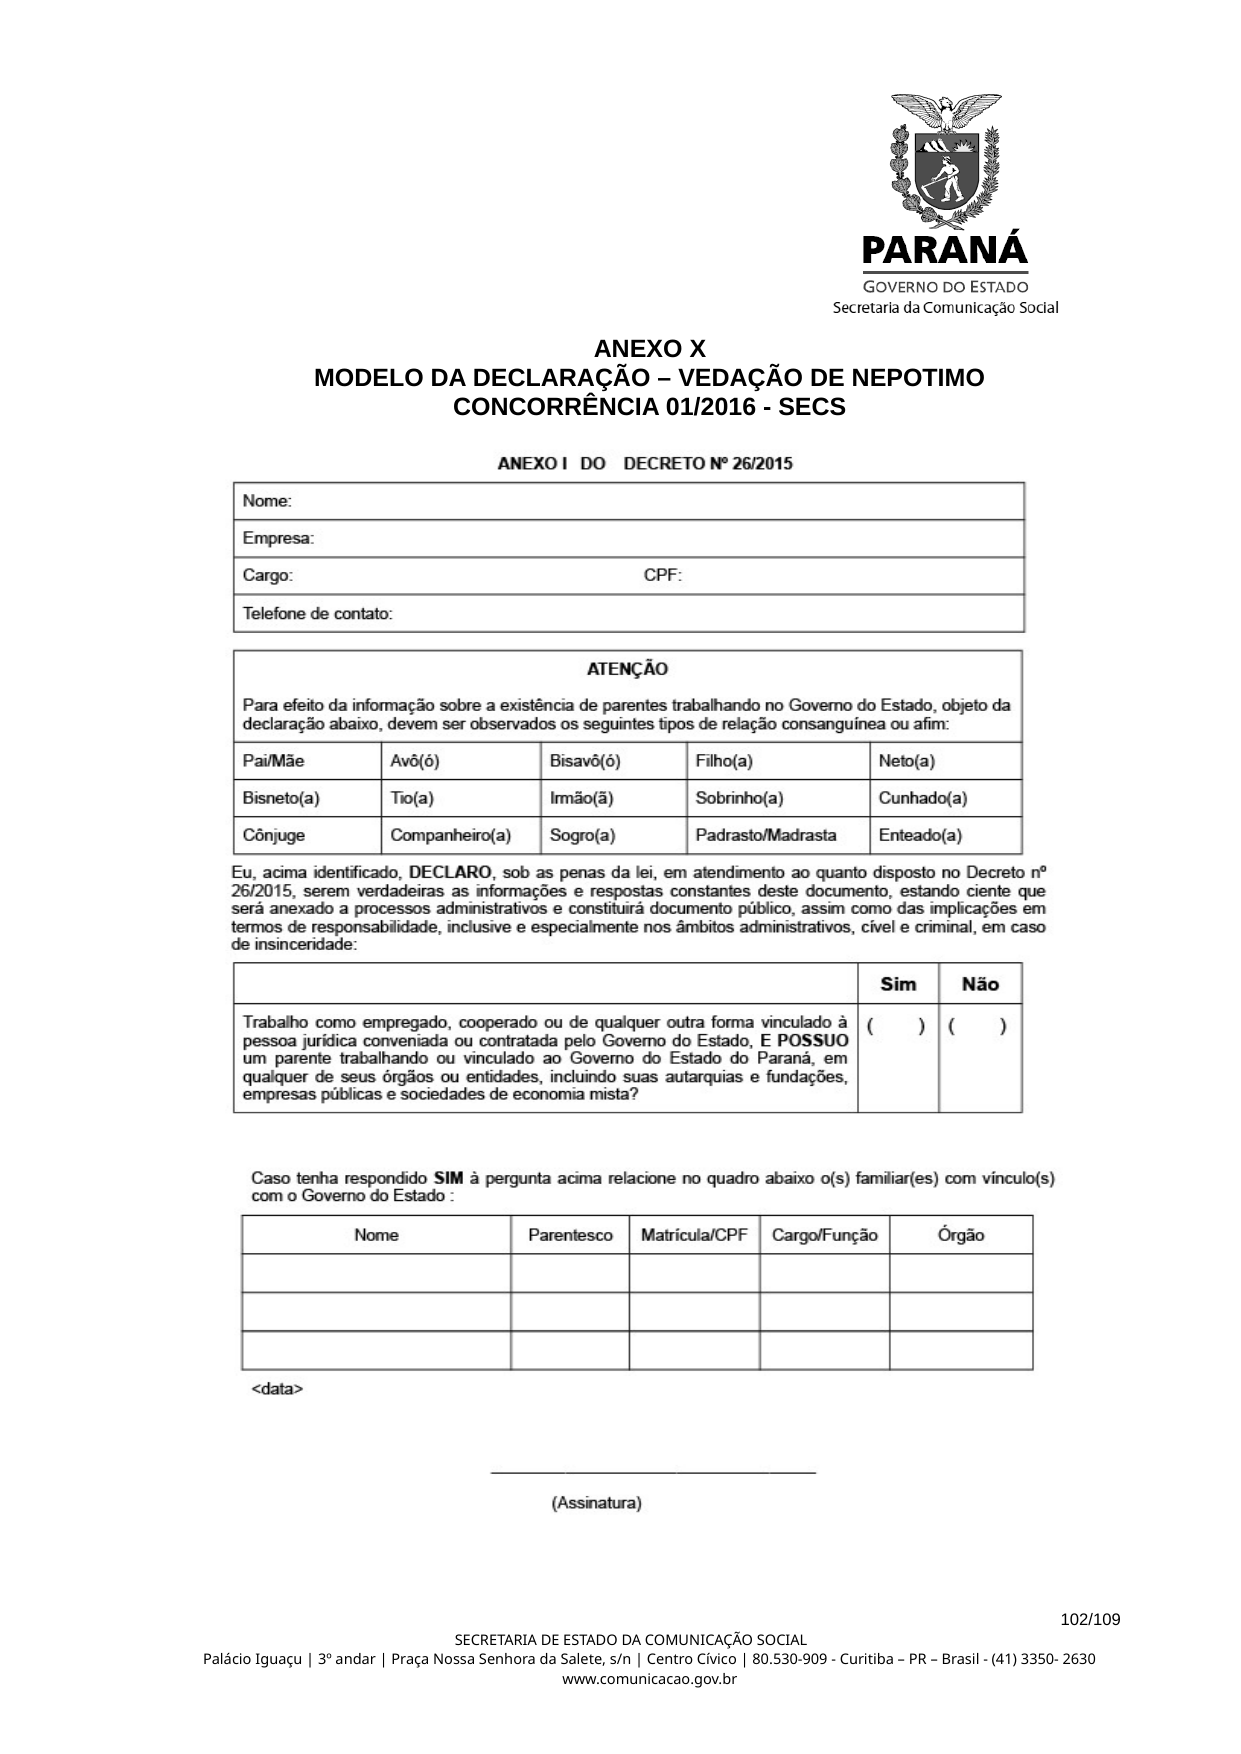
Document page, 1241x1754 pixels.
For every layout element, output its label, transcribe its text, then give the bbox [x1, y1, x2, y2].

picture [177, 420, 1165, 1573]
text ANEXO X [177, 334, 1122, 363]
text CONCORRÊNCIA 01/2016 - SECS [177, 392, 1122, 421]
text MODELO DA DECLARAÇÃO – VEDAÇÃO DE NEPOTIMO [177, 363, 1122, 392]
